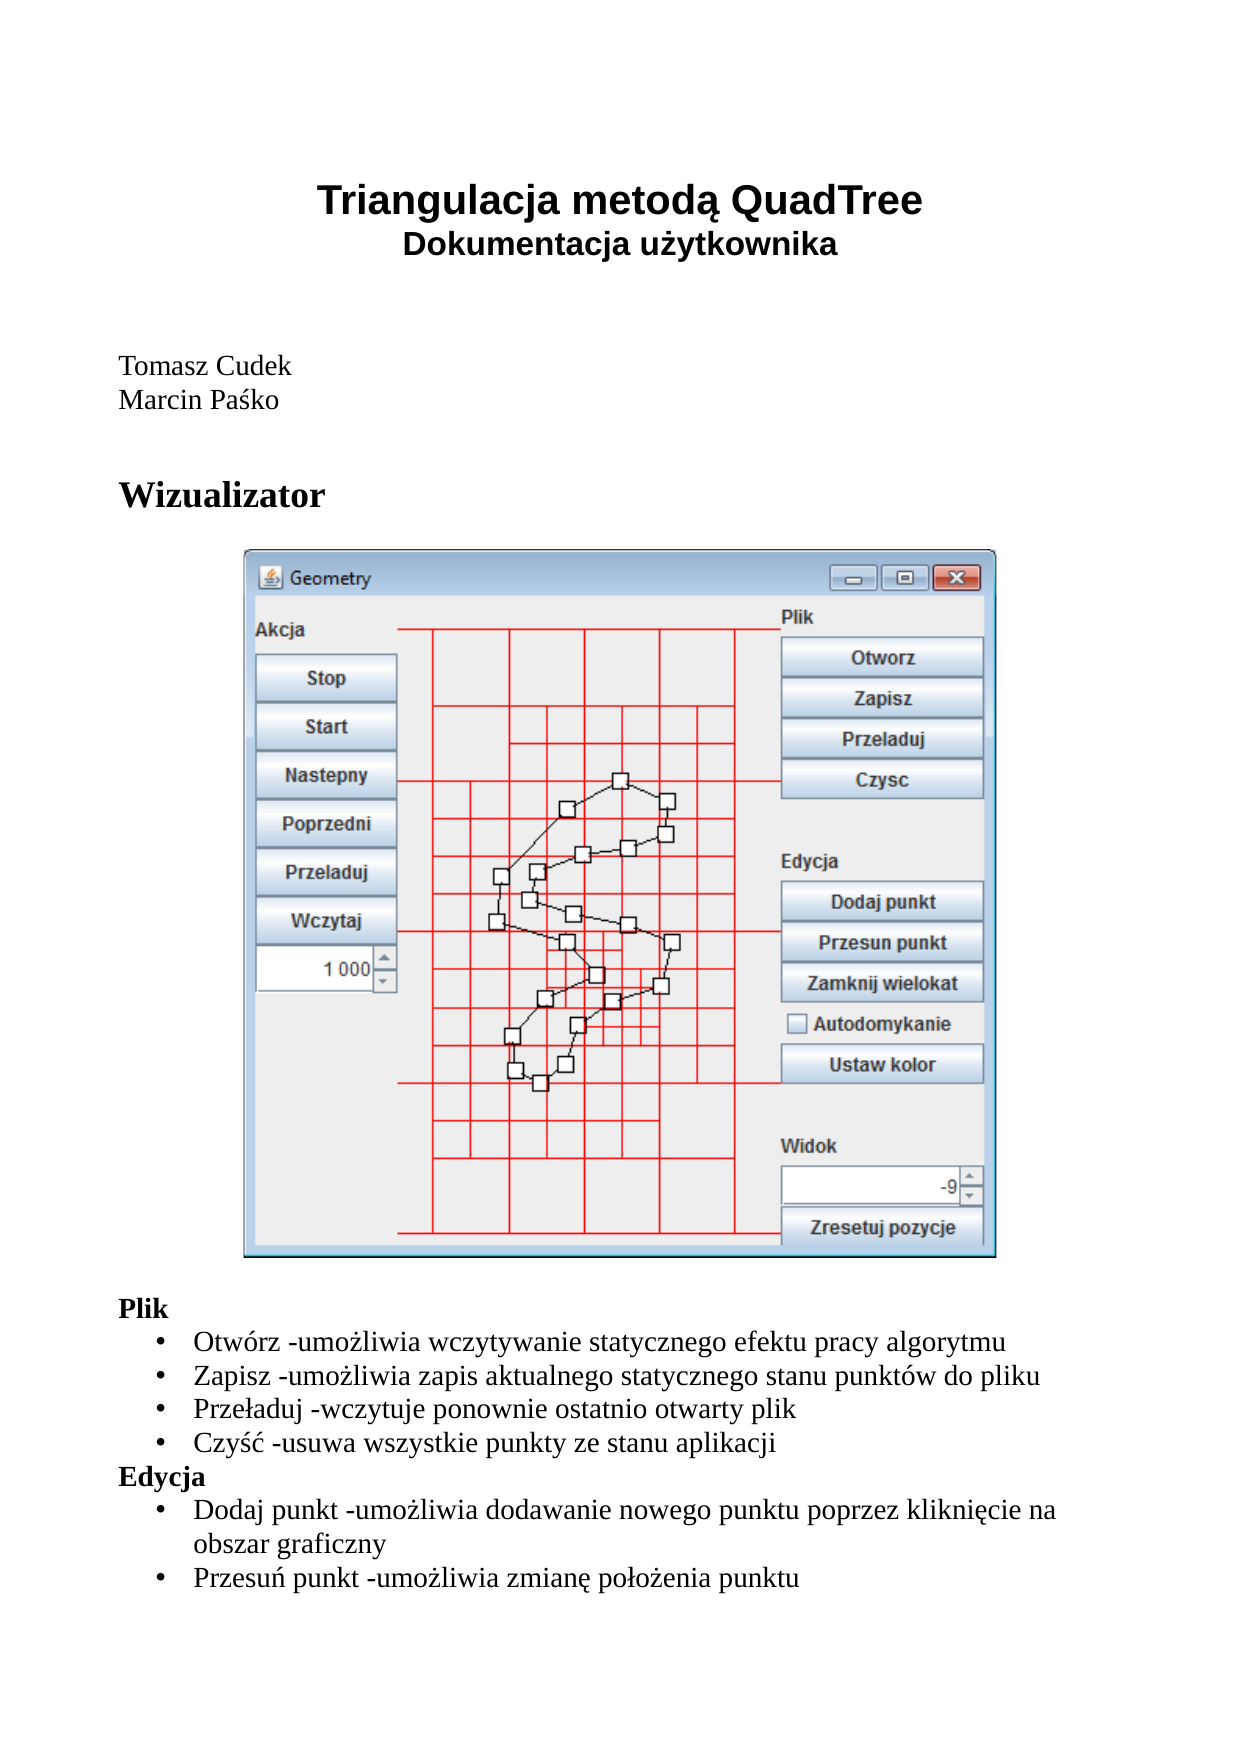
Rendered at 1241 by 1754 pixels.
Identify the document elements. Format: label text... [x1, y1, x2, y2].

text Triangulacja metodą QuadTree [118, 176, 1122, 223]
list Zapisz -umożliwia zapis aktualnego statycznego stanu punktów do pliku [156, 1358, 1122, 1392]
text Tomasz Cudek [118, 348, 1122, 382]
text Dokumentacja użytkownika [118, 223, 1122, 262]
list Przeładuj -wczytuje ponownie ostatnio otwarty plik [156, 1392, 1122, 1425]
list Przesuń punkt -umożliwia zmianę położenia punktu [156, 1560, 1122, 1593]
list Otwórz -umożliwia wczytywanie statycznego efektu pracy algorytmu [156, 1324, 1122, 1358]
text Wizualizator [118, 473, 1122, 516]
list Dodaj punkt -umożliwia dodawanie nowego punktu poprzez kliknięcie na obszar graficzny [156, 1492, 1122, 1560]
text Marcin Paśko [118, 382, 1122, 415]
text Plik [118, 1258, 1122, 1324]
text Edycja [118, 1459, 1122, 1492]
list Czyść -usuwa wszystkie punkty ze stanu aplikacji [156, 1425, 1122, 1459]
picture [243, 549, 997, 1258]
